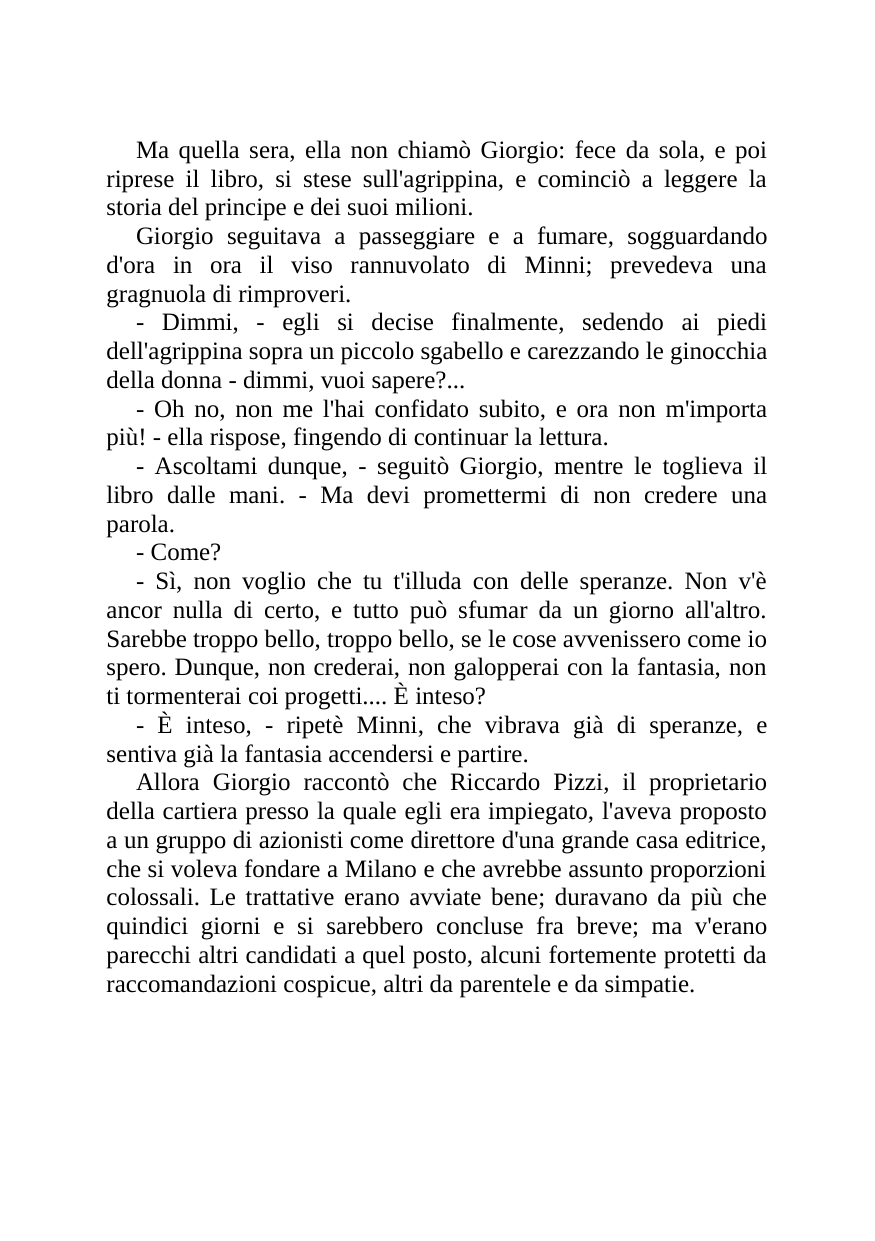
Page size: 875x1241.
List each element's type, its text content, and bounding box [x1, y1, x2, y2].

text Giorgio seguitava a passeggiare e a fumare, sogguardando d'ora in ora il viso rannuvolato di Minni; prevedeva una gragnuola di rimproveri. [106, 221, 768, 307]
text - Oh no, non me l'hai confidato subito, e ora non m'importa più! - ella rispose, fingendo di continuar la lettura. [106, 394, 768, 451]
text Allora Giorgio raccontò che Riccardo Pizzi, il proprietario della cartiera presso la quale egli era impiegato, l'aveva proposto a un gruppo di azionisti come direttore d'una grande casa editrice, che si voleva fondare a Milano e che avrebbe assunto proporzioni colossali. Le trattative erano avviate bene; duravano da più che quindici giorni e si sarebbero concluse fra breve; ma v'erano parecchi altri candidati a quel posto, alcuni fortemente protetti da raccomandazioni cospicue, altri da parentele e da simpatie. [106, 767, 768, 997]
text - Sì, non voglio che tu t'illuda con delle speranze. Non v'è ancor nulla di certo, e tutto può sfumar da un giorno all'altro. Sarebbe troppo bello, troppo bello, se le cose avvenissero come io spero. Dunque, non crederai, non galopperai con la fantasia, non ti tormenterai coi progetti.... È inteso? [106, 566, 768, 710]
text - Come? [106, 537, 768, 566]
text - Dimmi, - egli si decise finalmente, sedendo ai piedi dell'agrippina sopra un piccolo sgabello e carezzando le ginocchia della donna - dimmi, vuoi sapere?... [106, 307, 768, 394]
text - Ascoltami dunque, - seguitò Giorgio, mentre le toglieva il libro dalle mani. - Ma devi promettermi di non credere una parola. [106, 451, 768, 537]
text Ma quella sera, ella non chiamò Giorgio: fece da sola, e poi riprese il libro, si stese sull'agrippina, e cominciò a leggere la storia del principe e dei suoi milioni. [106, 135, 768, 221]
text - È inteso, - ripetè Minni, che vibrava già di speranze, e sentiva già la fantasia accendersi e partire. [106, 710, 768, 767]
